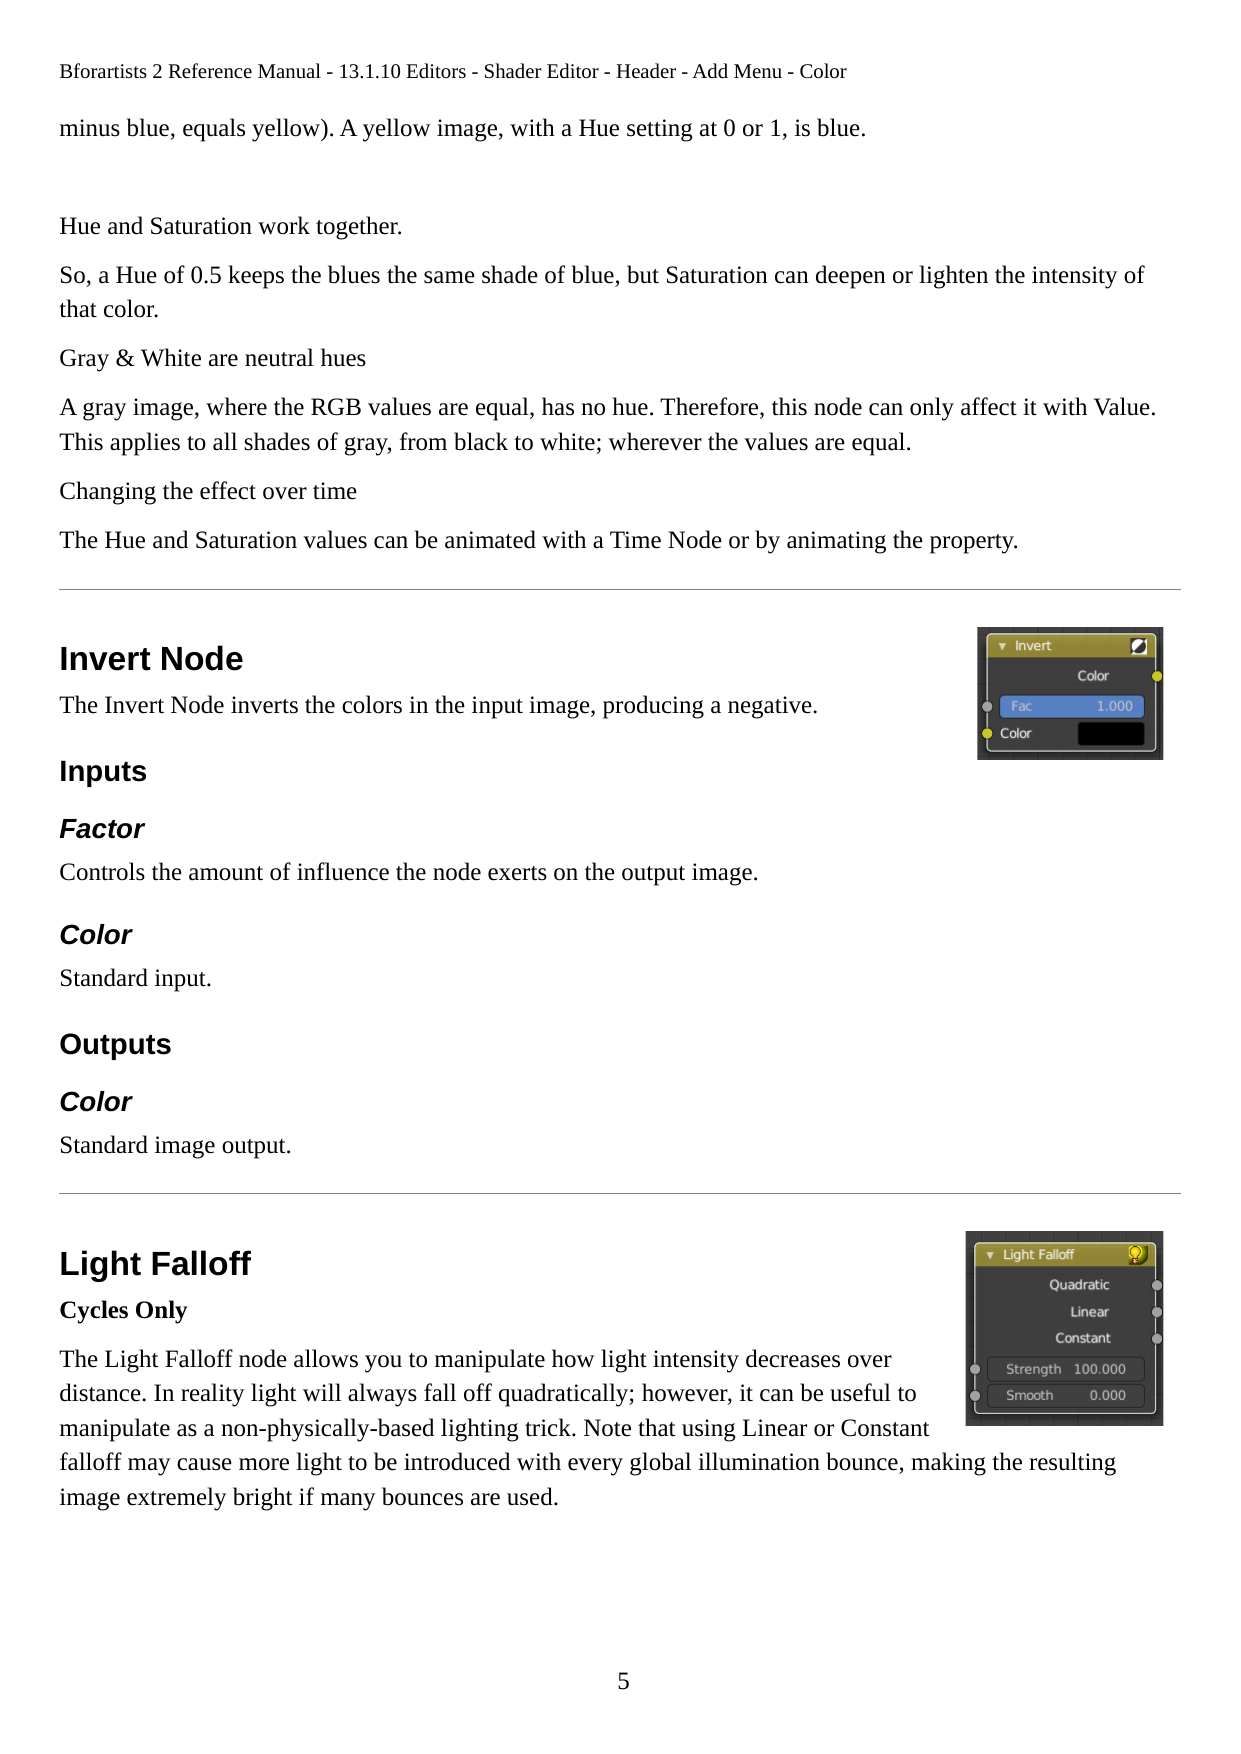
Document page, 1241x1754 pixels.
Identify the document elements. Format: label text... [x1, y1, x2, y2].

text So, a Hue of 0.5 keeps the blues the same shade of blue, but Saturation can deepen or lighten the intensity of that color. [59, 260, 1181, 323]
text The Hue and Saturation values can be animated with a Time Node or by animating the property. [59, 525, 1181, 554]
text Standard image output. [59, 1130, 1181, 1158]
subtitle Outputs [59, 1027, 1181, 1060]
subtitle Color [59, 1085, 1181, 1117]
text The Light Falloff node allows you to manipulate how light intensity decreases over distance. In reality light will always fall off quadratically; however, it can be useful to manipulate as a non-physically-based lighting trick. Note that using Linear or Constant falloff may cause more light to be introduced with every global illumination bounce, making the resulting image extremely bright if many bounces are used. [59, 1344, 1181, 1511]
text [1164, 1295, 1181, 1324]
subtitle Inputs [59, 754, 1181, 788]
subtitle Color [59, 918, 1181, 950]
subtitle Invert Node [59, 639, 977, 678]
text Changing the effect over time [59, 476, 1181, 505]
text Standard input. [59, 963, 1181, 992]
picture [965, 1231, 1164, 1426]
subtitle [1164, 1244, 1181, 1282]
subtitle Light Falloff [59, 1244, 965, 1282]
text Hue and Saturation work together. [59, 211, 1181, 239]
subtitle Factor [59, 813, 1181, 844]
text Cycles Only [59, 1295, 965, 1324]
text The Invert Node inverts the colors in the input image, producing a negative. [59, 690, 977, 719]
text Gray & White are neutral hues [59, 343, 1181, 372]
subtitle [1164, 639, 1181, 678]
text Controls the amount of influence the node exerts on the output image. [59, 857, 1181, 886]
text A gray image, where the RGB values are equal, has no hue. Therefore, this node can only affect it with Value. This applies to all shades of gray, from black to white; wherever the values are equal. [59, 392, 1181, 456]
text minus blue, equals yellow). A yellow image, with a Hue setting at 0 or 1, is blue. [59, 113, 1181, 141]
picture [977, 627, 1164, 760]
